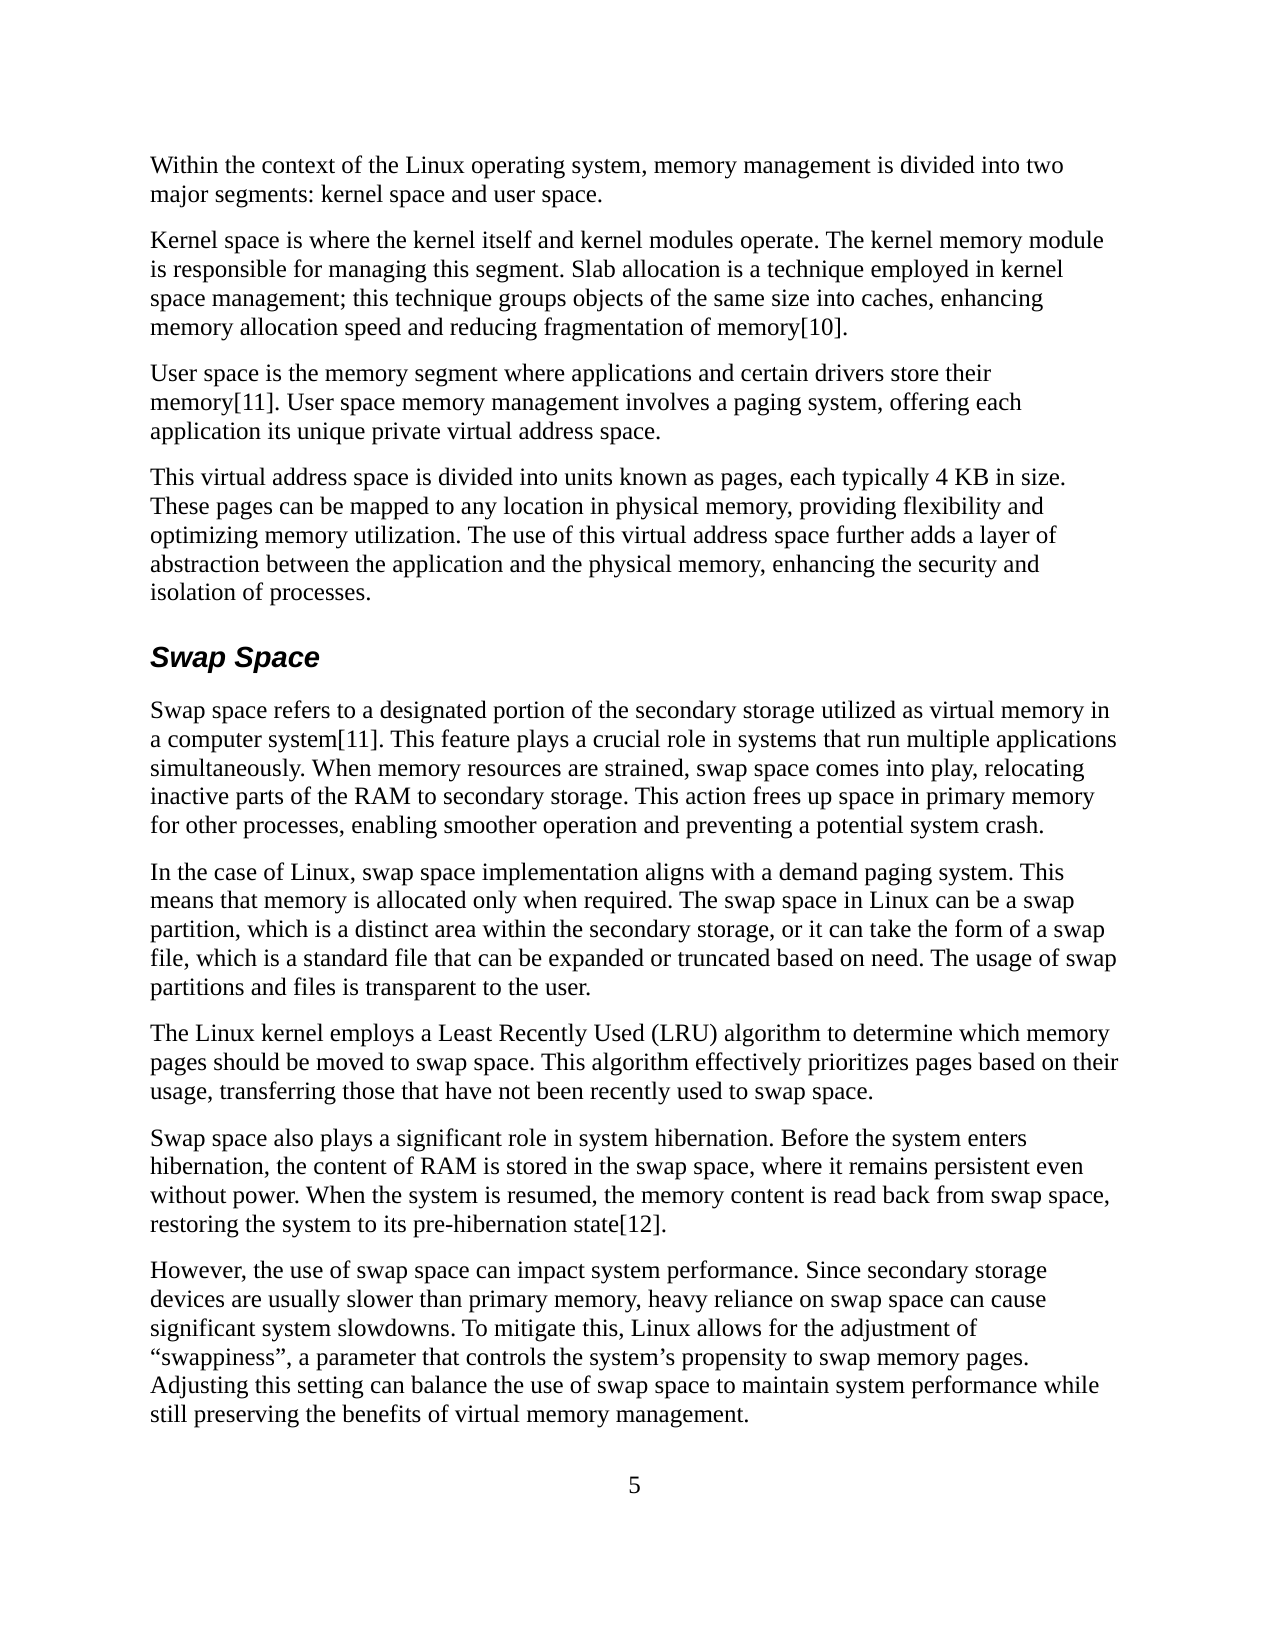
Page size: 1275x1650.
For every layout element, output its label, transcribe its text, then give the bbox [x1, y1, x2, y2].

text Within the context of the Linux operating system, memory management is divided into two major segments: kernel space and user space. [150, 150, 1125, 207]
text User space is the memory segment where applications and certain drivers store their memory[11]. User space memory management involves a paging system, offering each application its unique private virtual address space. [150, 358, 1125, 444]
text The Linux kernel employs a Least Recently Used (LRU) algorithm to determine which memory pages should be moved to swap space. This algorithm effectively prioritizes pages based on their usage, transferring those that have not been recently used to swap space. [150, 1018, 1125, 1105]
text Kernel space is where the kernel itself and kernel modules operate. The kernel memory module is responsible for managing this segment. Slab allocation is a technique employed in kernel space management; this technique groups objects of the same size into caches, enhancing memory allocation speed and reducing fragmentation of memory[10]. [150, 225, 1125, 340]
text Swap space refers to a designated portion of the secondary storage utilized as virtual memory in a computer system[11]. This feature plays a crucial role in systems that run multiple applications simultaneously. When memory resources are strained, swap space comes into play, relocating inactive parts of the RAM to secondary storage. This action frees up space in primary memory for other processes, enabling smoother operation and preventing a potential system crash. [150, 695, 1125, 839]
text However, the use of swap space can impact system performance. Since secondary storage devices are usually slower than primary memory, heavy reliance on swap space can cause significant system slowdowns. To mitigate this, Linux allows for the adjustment of “swappiness”, a parameter that controls the system’s propensity to swap memory pages. Adjusting this setting can balance the use of swap space to maintain system performance while still preserving the benefits of virtual memory management. [150, 1256, 1125, 1428]
subtitle Swap Space [150, 640, 1125, 674]
text Swap space also plays a significant role in system hibernation. Before the system enters hibernation, the content of RAM is stored in the swap space, where it remains persistent even without power. When the system is resumed, the memory content is read back from swap space, restoring the system to its pre-hibernation state[12]. [150, 1123, 1125, 1238]
text In the case of Linux, swap space implementation aligns with a demand paging system. This means that memory is allocated only when required. The swap space in Linux can be a swap partition, which is a distinct area within the secondary storage, or it can take the form of a swap file, which is a standard file that can be expanded or truncated based on need. The usage of swap partitions and files is transparent to the user. [150, 857, 1125, 1001]
text This virtual address space is divided into units known as pages, each typically 4 KB in size. These pages can be mapped to any location in physical memory, providing flexibility and optimizing memory utilization. The use of this virtual address space further adds a layer of abstraction between the application and the physical memory, enhancing the security and isolation of processes. [150, 462, 1125, 606]
